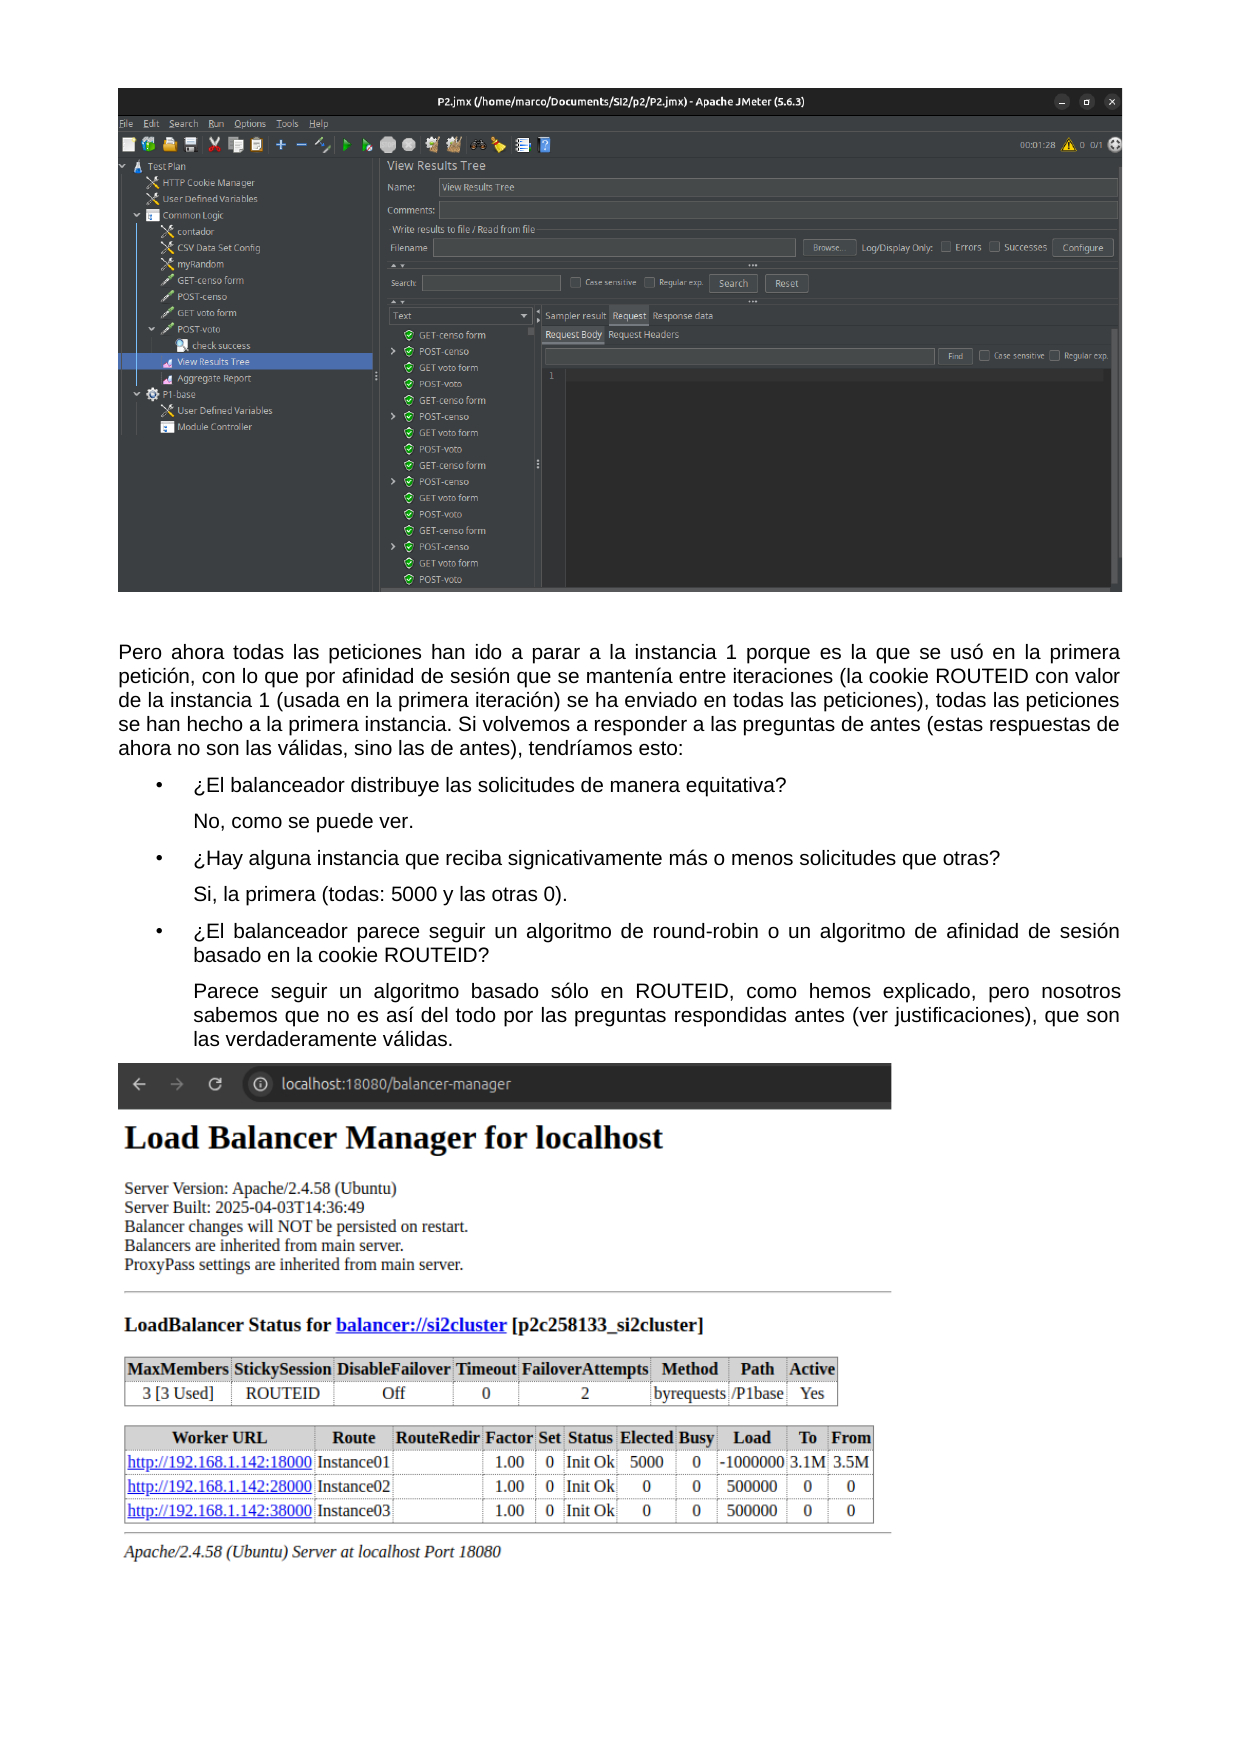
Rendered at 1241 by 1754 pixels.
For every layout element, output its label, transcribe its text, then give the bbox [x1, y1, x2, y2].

list No, como se puede ver. [156, 809, 1122, 833]
list Si, la primera (todas: 5000 y las otras 0). [156, 882, 1122, 906]
list ¿El balanceador parece seguir un algoritmo de round-robin o un algoritmo de afinidad de sesión basado en la cookie ROUTEID? [156, 918, 1122, 967]
picture [118, 88, 1123, 592]
text Pero ahora todas las peticiones han ido a parar a la instancia 1 porque es la que se usó en la primera petición, con lo que por afinidad de sesión que se mantenía entre iteraciones (la cookie ROUTEID con valor de la instancia 1 (usada en la primera iteración) se ha enviado en todas las peticiones), todas las peticiones se han hecho a la primera instancia. Si volvemos a responder a las preguntas de antes (estas respuestas de ahora no son las válidas, sino las de antes), tendríamos esto: [118, 640, 1122, 760]
list ¿Hay alguna instancia que reciba signicativamente más o menos solicitudes que otras? [156, 846, 1122, 869]
list Parece seguir un algoritmo basado sólo en ROUTEID, como hemos explicado, pero nosotros sabemos que no es así del todo por las preguntas respondidas antes (ver justificaciones), que son las verdaderamente válidas. [156, 979, 1122, 1051]
list ¿El balanceador distribuye las solicitudes de manera equitativa? [156, 772, 1122, 797]
picture [118, 1063, 892, 1568]
